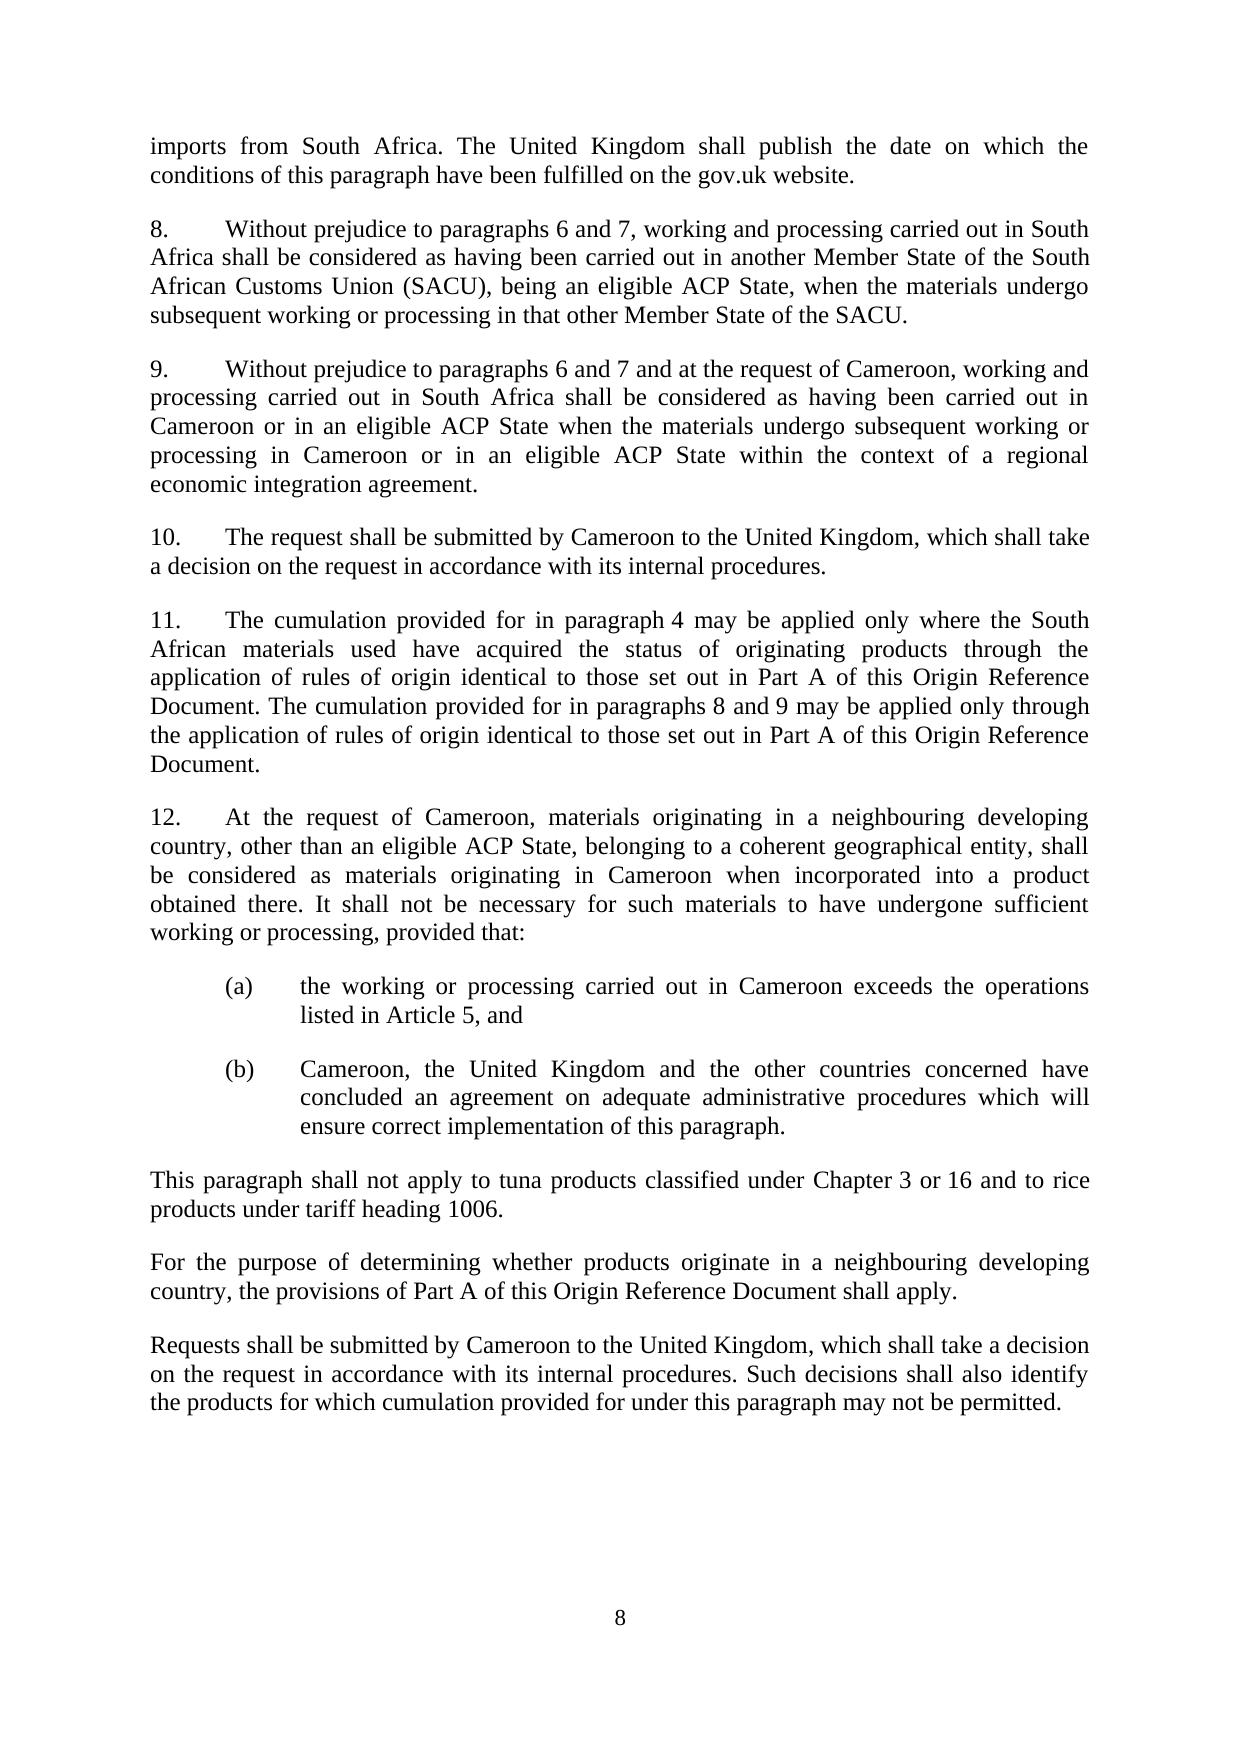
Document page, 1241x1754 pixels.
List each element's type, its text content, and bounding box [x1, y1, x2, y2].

text Requests shall be submitted by Cameroon to the United Kingdom, which shall take a decision on the request in accordance with its internal procedures. Such decisions shall also identify the products for which cumulation provided for under this paragraph may not be permitted. [150, 1330, 1090, 1416]
text 12. At the request of Cameroon, materials originating in a neighbouring developing country, other than an eligible ACP State, belonging to a coherent geographical entity, shall be considered as materials originating in Cameroon when incorporated into a product obtained there. It shall not be necessary for such materials to have undergone sufficient working or processing, provided that: [150, 802, 1090, 946]
text imports from South Africa. The United Kingdom shall publish the date on which the conditions of this paragraph have been fulfilled on the gov.uk website. [150, 131, 1090, 189]
text (a) the working or processing carried out in Cameroon exceeds the operations listed in Article 5, and [225, 971, 1090, 1029]
text (b) Cameroon, the United Kingdom and the other countries concerned have concluded an agreement on adequate administrative procedures which will ensure correct implementation of this paragraph. [225, 1054, 1090, 1140]
text For the purpose of determining whether products originate in a neighbouring developing country, the provisions of Part A of this Origin Reference Document shall apply. [150, 1247, 1090, 1305]
text 11. The cumulation provided for in paragraph 4 may be applied only where the South African materials used have acquired the status of originating products through the application of rules of origin identical to those set out in Part A of this Origin Reference Document. The cumulation provided for in paragraphs 8 and 9 may be applied only through the application of rules of origin identical to those set out in Part A of this Origin Reference Document. [150, 605, 1090, 777]
text 9. Without prejudice to paragraphs 6 and 7 and at the request of Cameroon, working and processing carried out in South Africa shall be considered as having been carried out in Cameroon or in an eligible ACP State when the materials undergo subsequent working or processing in Cameroon or in an eligible ACP State within the context of a regional economic integration agreement. [150, 354, 1090, 497]
text 10. The request shall be submitted by Cameroon to the United Kingdom, which shall take a decision on the request in accordance with its internal procedures. [150, 522, 1090, 580]
text This paragraph shall not apply to tuna products classified under Chapter 3 or 16 and to rice products under tariff heading 1006. [150, 1165, 1090, 1222]
text 8. Without prejudice to paragraphs 6 and 7, working and processing carried out in South Africa shall be considered as having been carried out in another Member State of the South African Customs Union (SACU), being an eligible ACP State, when the materials undergo subsequent working or processing in that other Member State of the SACU. [150, 214, 1090, 329]
